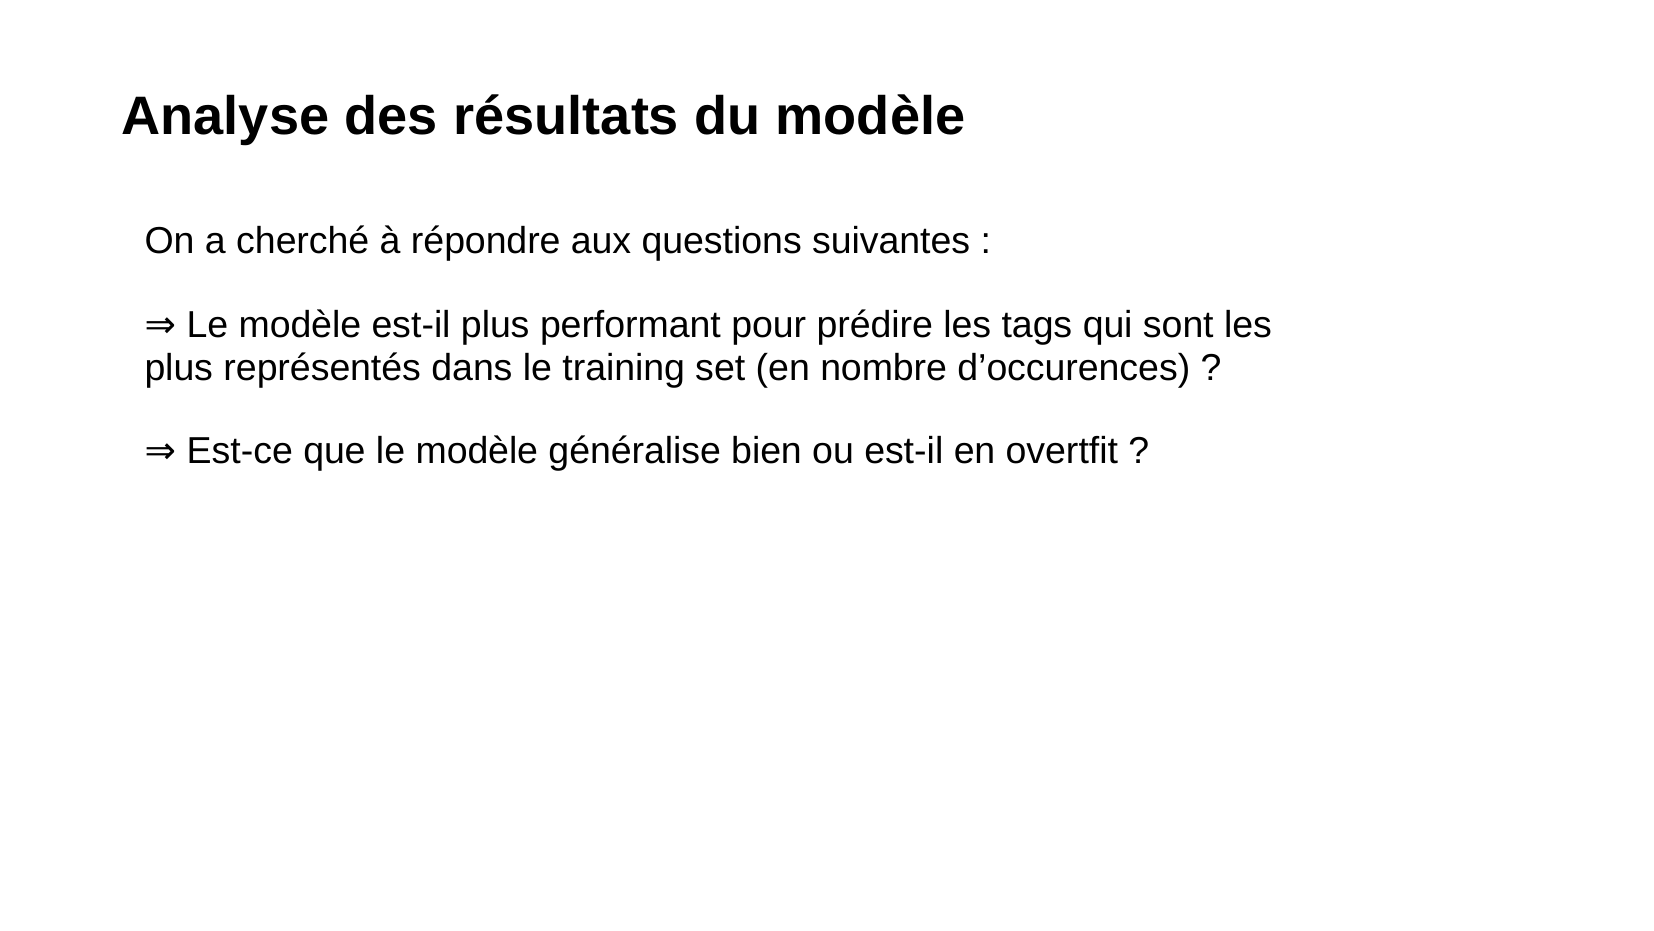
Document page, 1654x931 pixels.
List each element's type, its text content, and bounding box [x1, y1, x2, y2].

text_box Analyse des résultats du modèle [106, 78, 982, 154]
text_box On a cherché à répondre aux questions suivantes : ⇒ Le modèle est-il plus performant pour prédire les tags qui sont les plus représentés dans le training set (en nombre d’occurences) ? ⇒ Est-ce que le modèle généralise bien ou est-il en overtfit ? [129, 212, 1347, 522]
